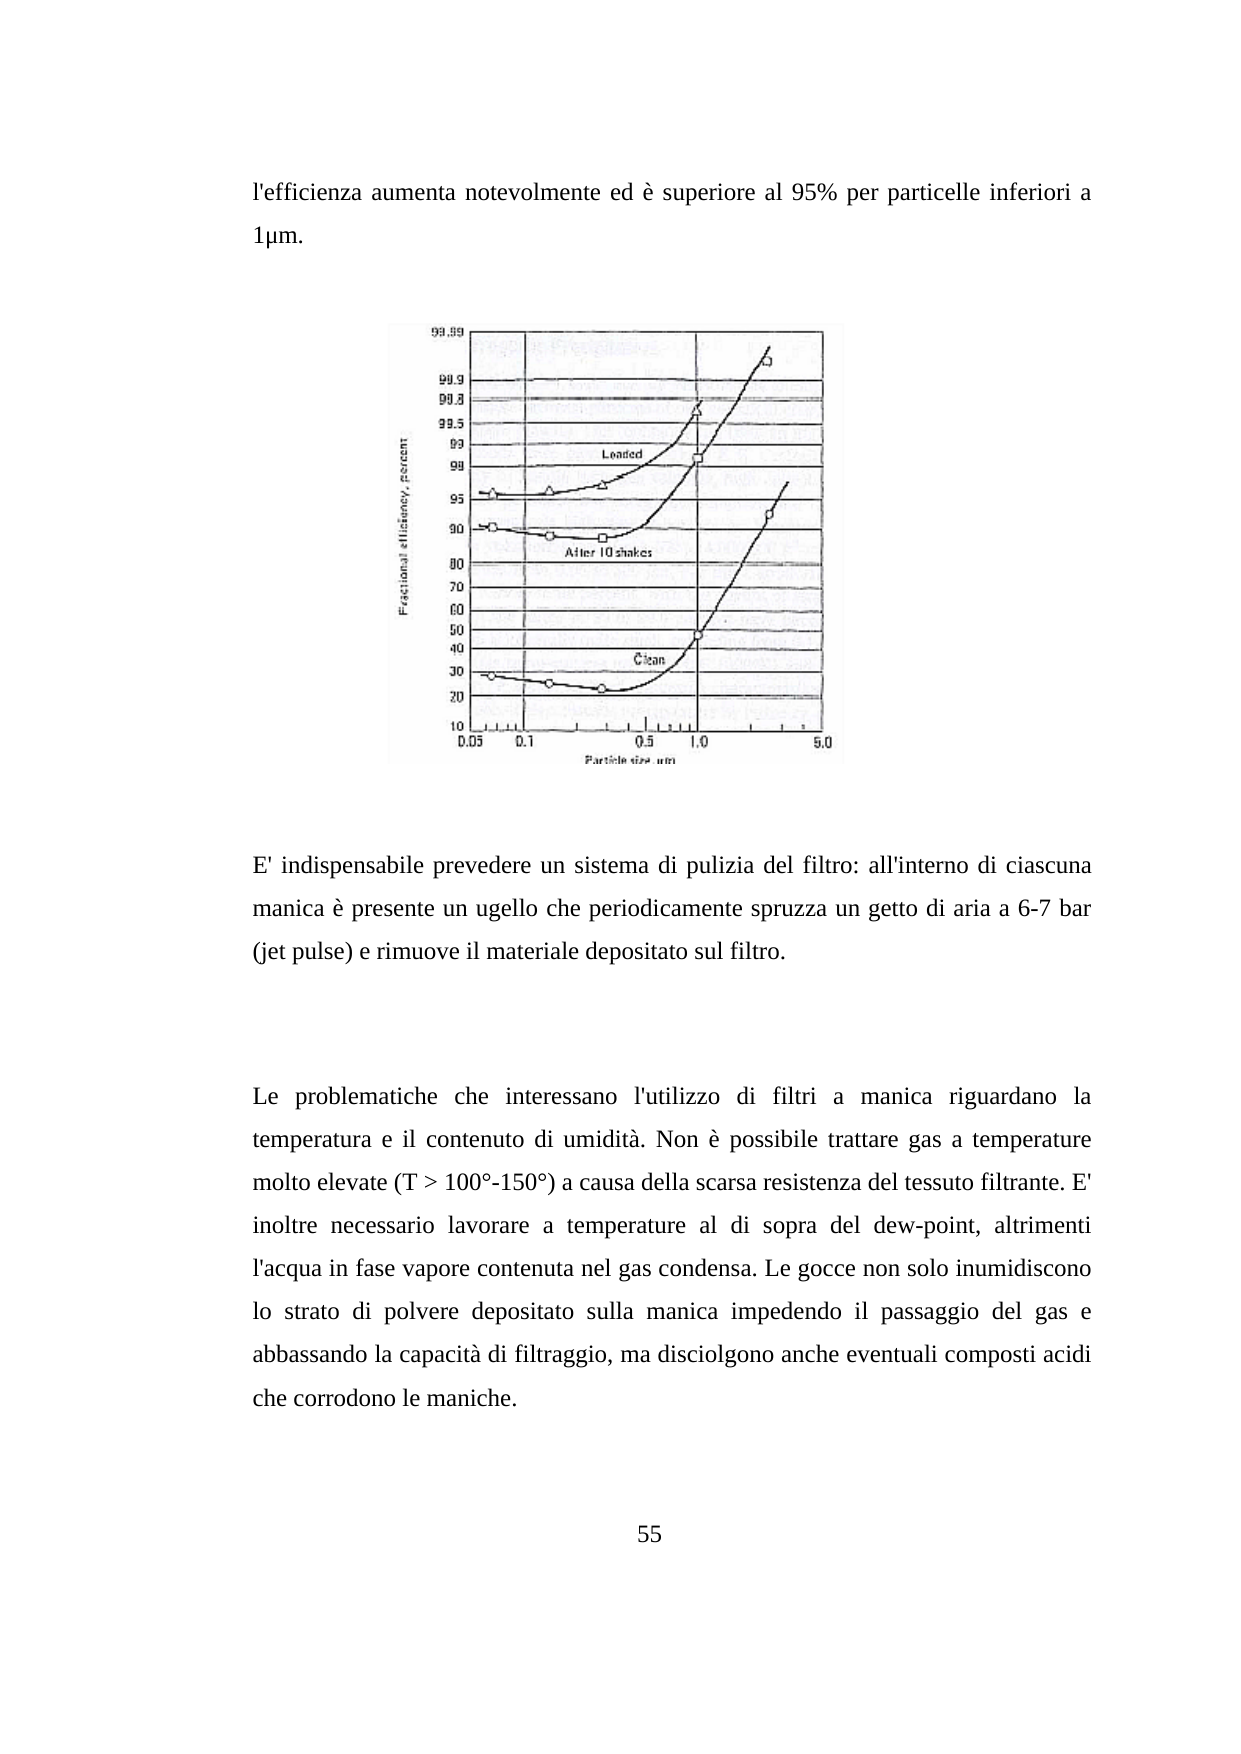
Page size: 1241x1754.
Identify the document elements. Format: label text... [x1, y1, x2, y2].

list l'efficienza aumenta notevolmente ed è superiore al 95% per particelle inferiori a 1μm. [215, 177, 1093, 249]
picture [379, 322, 849, 764]
list E' indispensabile prevedere un sistema di pulizia del filtro: all'interno di ciascuna manica è presente un ugello che periodicamente spruzza un getto di aria a 6-7 bar (jet pulse) e rimuove il materiale depositato sul filtro. [215, 850, 1093, 965]
list Le problematiche che interessano l'utilizzo di filtri a manica riguardano la temperatura e il contenuto di umidità. Non è possibile trattare gas a temperature molto elevate (T > 100°-150°) a causa della scarsa resistenza del tessuto filtrante. E' inoltre necessario lavorare a temperature al di sopra del dew-point, altrimenti l'acqua in fase vapore contenuta nel gas condensa. Le gocce non solo inumidiscono lo strato di polvere depositato sulla manica impedendo il passaggio del gas e abbassando la capacità di filtraggio, ma disciolgono anche eventuali composti acidi che corrodono le maniche. [215, 1081, 1093, 1411]
